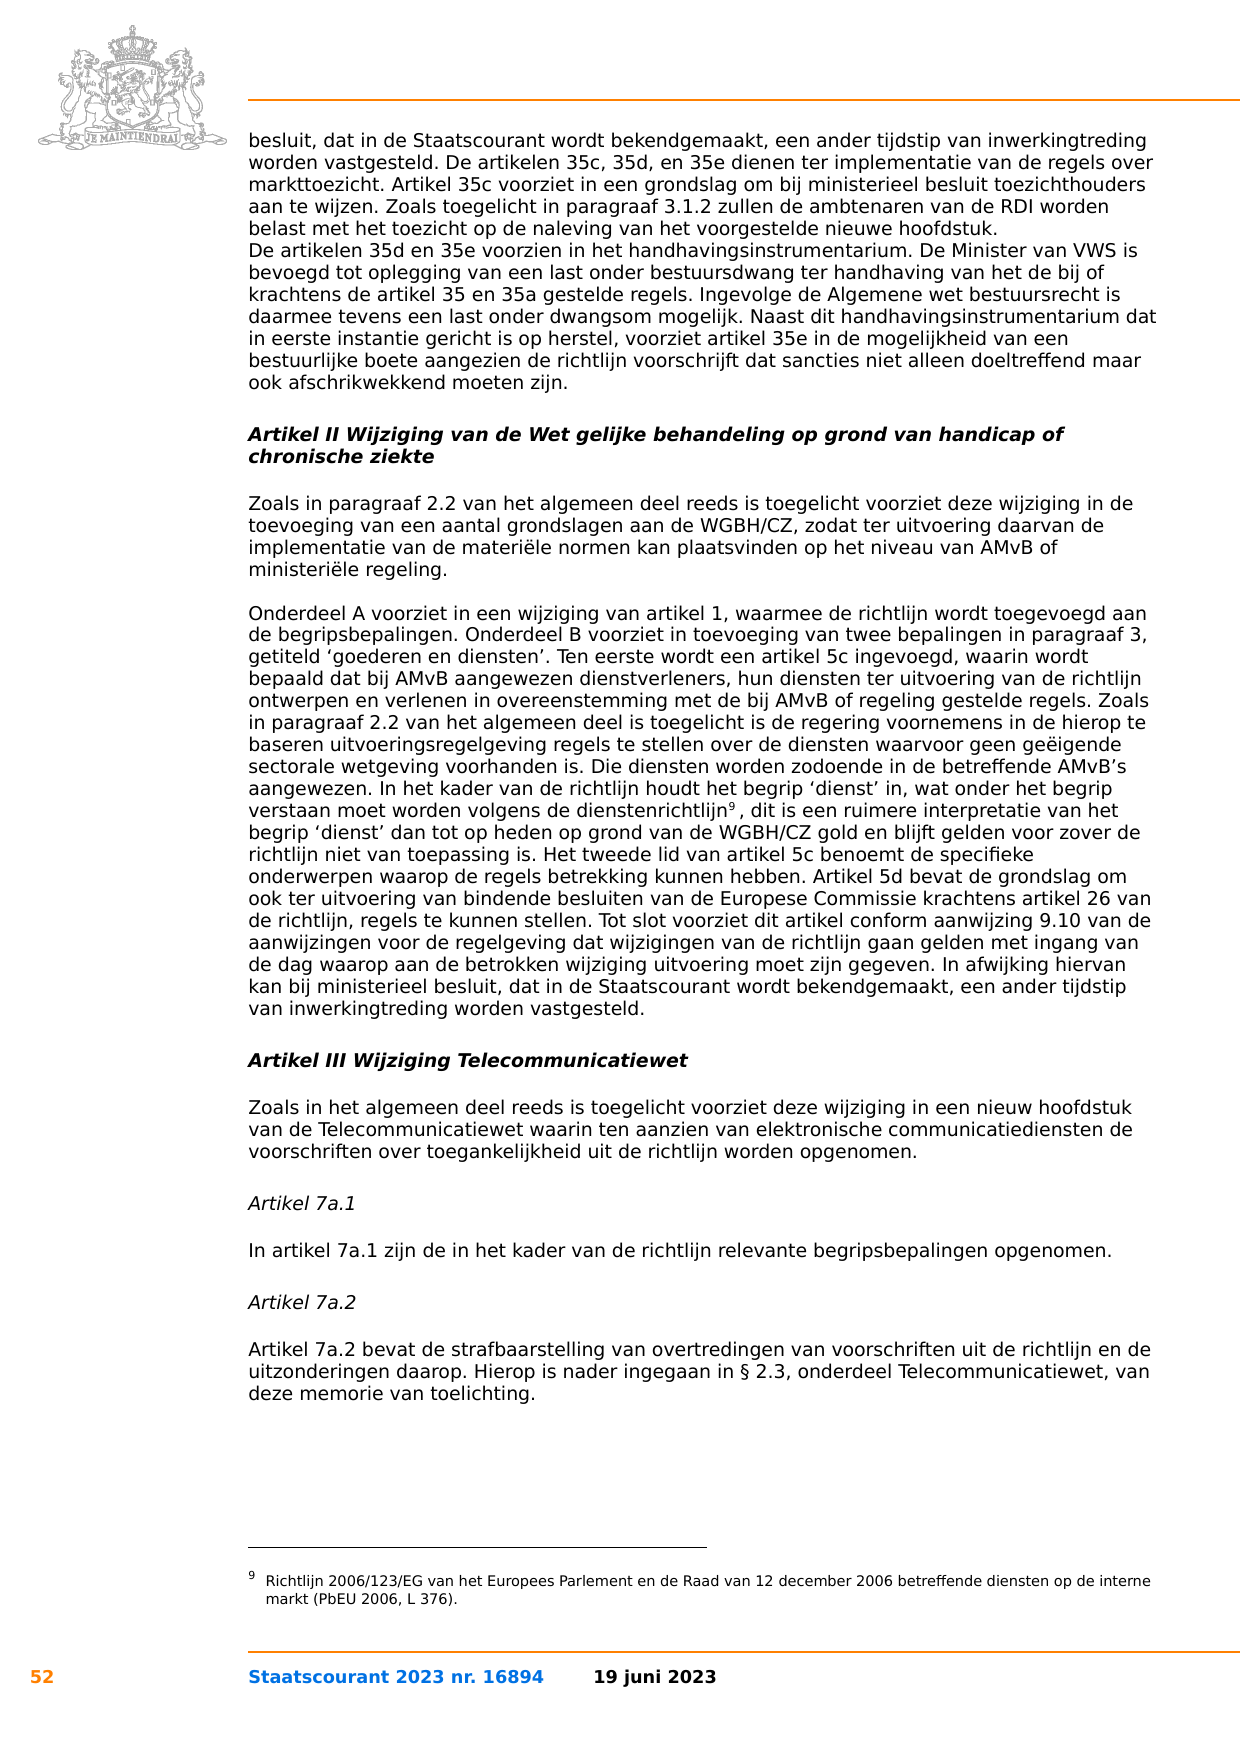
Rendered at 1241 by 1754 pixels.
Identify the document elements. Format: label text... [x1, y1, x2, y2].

text Onderdeel A voorziet in een wijziging van artikel 1, waarmee de richtlijn wordt toegevoegd aan de begripsbepalingen. Onderdeel B voorziet in toevoeging van twee bepalingen in paragraaf 3, getiteld ‘goederen en diensten’. Ten eerste wordt een artikel 5c ingevoegd, waarin wordt bepaald dat bij AMvB aangewezen dienstverleners, hun diensten ter uitvoering van de richtlijn ontwerpen en verlenen in overeenstemming met de bij AMvB of regeling gestelde regels. Zoals in paragraaf 2.2 van het algemeen deel is toegelicht is de regering voornemens in de hierop te baseren uitvoeringsregelgeving regels te stellen over de diensten waarvoor geen geëigende sectorale wetgeving voorhanden is. Die diensten worden zodoende in de betreffende AMvB’s aangewezen. In het kader van de richtlijn houdt het begrip ‘dienst’ in, wat onder het begrip verstaan moet worden volgens de dienstenrichtlijn, dit is een ruimere interpretatie van het begrip ‘dienst’ dan tot op heden op grond van de WGBH/CZ gold en blijft gelden voor zover de richtlijn niet van toepassing is. Het tweede lid van artikel 5c benoemt de specifieke onderwerpen waarop de regels betrekking kunnen hebben. Artikel 5d bevat de grondslag om ook ter uitvoering van bindende besluiten van de Europese Commissie krachtens artikel 26 van de richtlijn, regels te kunnen stellen. Tot slot voorziet dit artikel conform aanwijzing 9.10 van de aanwijzingen voor de regelgeving dat wijzigingen van de richtlijn gaan gelden met ingang van de dag waarop aan de betrokken wijziging uitvoering moet zijn gegeven. In afwijking hiervan kan bij ministerieel besluit, dat in de Staatscourant wordt bekendgemaakt, een ander tijdstip van inwerkingtreding worden vastgesteld. [248, 602, 1163, 1020]
text De artikelen 35d en 35e voorzien in het handhavingsinstrumentarium. De Minister van VWS is bevoegd tot oplegging van een last onder bestuursdwang ter handhaving van het de bij of krachtens de artikel 35 en 35a gestelde regels. Ingevolge de Algemene wet bestuursrecht is daarmee tevens een last onder dwangsom mogelijk. Naast dit handhavingsinstrumentarium dat in eerste instantie gericht is op herstel, voorziet artikel 35e in de mogelijkheid van een bestuurlijke boete aangezien de richtlijn voorschrijft dat sancties niet alleen doeltreffend maar ook afschrikwekkend moeten zijn. [248, 240, 1163, 394]
text besluit, dat in de Staatscourant wordt bekendgemaakt, een ander tijdstip van inwerkingtreding worden vastgesteld. De artikelen 35c, 35d, en 35e dienen ter implementatie van de regels over markttoezicht. Artikel 35c voorziet in een grondslag om bij ministerieel besluit toezichthouders aan te wijzen. Zoals toegelicht in paragraaf 3.1.2 zullen de ambtenaren van de RDI worden belast met het toezicht op de naleving van het voorgestelde nieuwe hoofdstuk. [248, 130, 1163, 240]
subtitle Artikel 7a.2 [248, 1292, 1163, 1314]
text Zoals in het algemeen deel reeds is toegelicht voorziet deze wijziging in een nieuw hoofdstuk van de Telecommunicatiewet waarin ten aanzien van elektronische communicatiediensten de voorschriften over toegankelijkheid uit de richtlijn worden opgenomen. [248, 1097, 1163, 1163]
text Zoals in paragraaf 2.2 van het algemeen deel reeds is toegelicht voorziet deze wijziging in de toevoeging van een aantal grondslagen aan de WGBH/CZ, zodat ter uitvoering daarvan de implementatie van de materiële normen kan plaatsvinden op het niveau van AMvB of ministeriële regeling. [248, 493, 1163, 581]
subtitle Artikel 7a.1 [248, 1193, 1163, 1215]
text In artikel 7a.1 zijn de in het kader van de richtlijn relevante begripsbepalingen opgenomen. [248, 1240, 1163, 1262]
subtitle Artikel III Wijziging Telecommunicatiewet [248, 1050, 1163, 1072]
text Artikel 7a.2 bevat de strafbaarstelling van overtredingen van voorschriften uit de richtlijn en de uitzonderingen daarop. Hierop is nader ingegaan in § 2.3, onderdeel Telecommunicatiewet, van deze memorie van toelichting. [248, 1339, 1163, 1405]
subtitle Artikel II Wijziging van de Wet gelijke behandeling op grond van handicap of chronische ziekte [248, 424, 1163, 468]
picture [38, 25, 227, 150]
text Richtlijn 2006/123/EG van het Europees Parlement en de Raad van 12 december 2006 betreffende diensten op de interne markt (PbEU 2006, L 376). [248, 1569, 1163, 1608]
